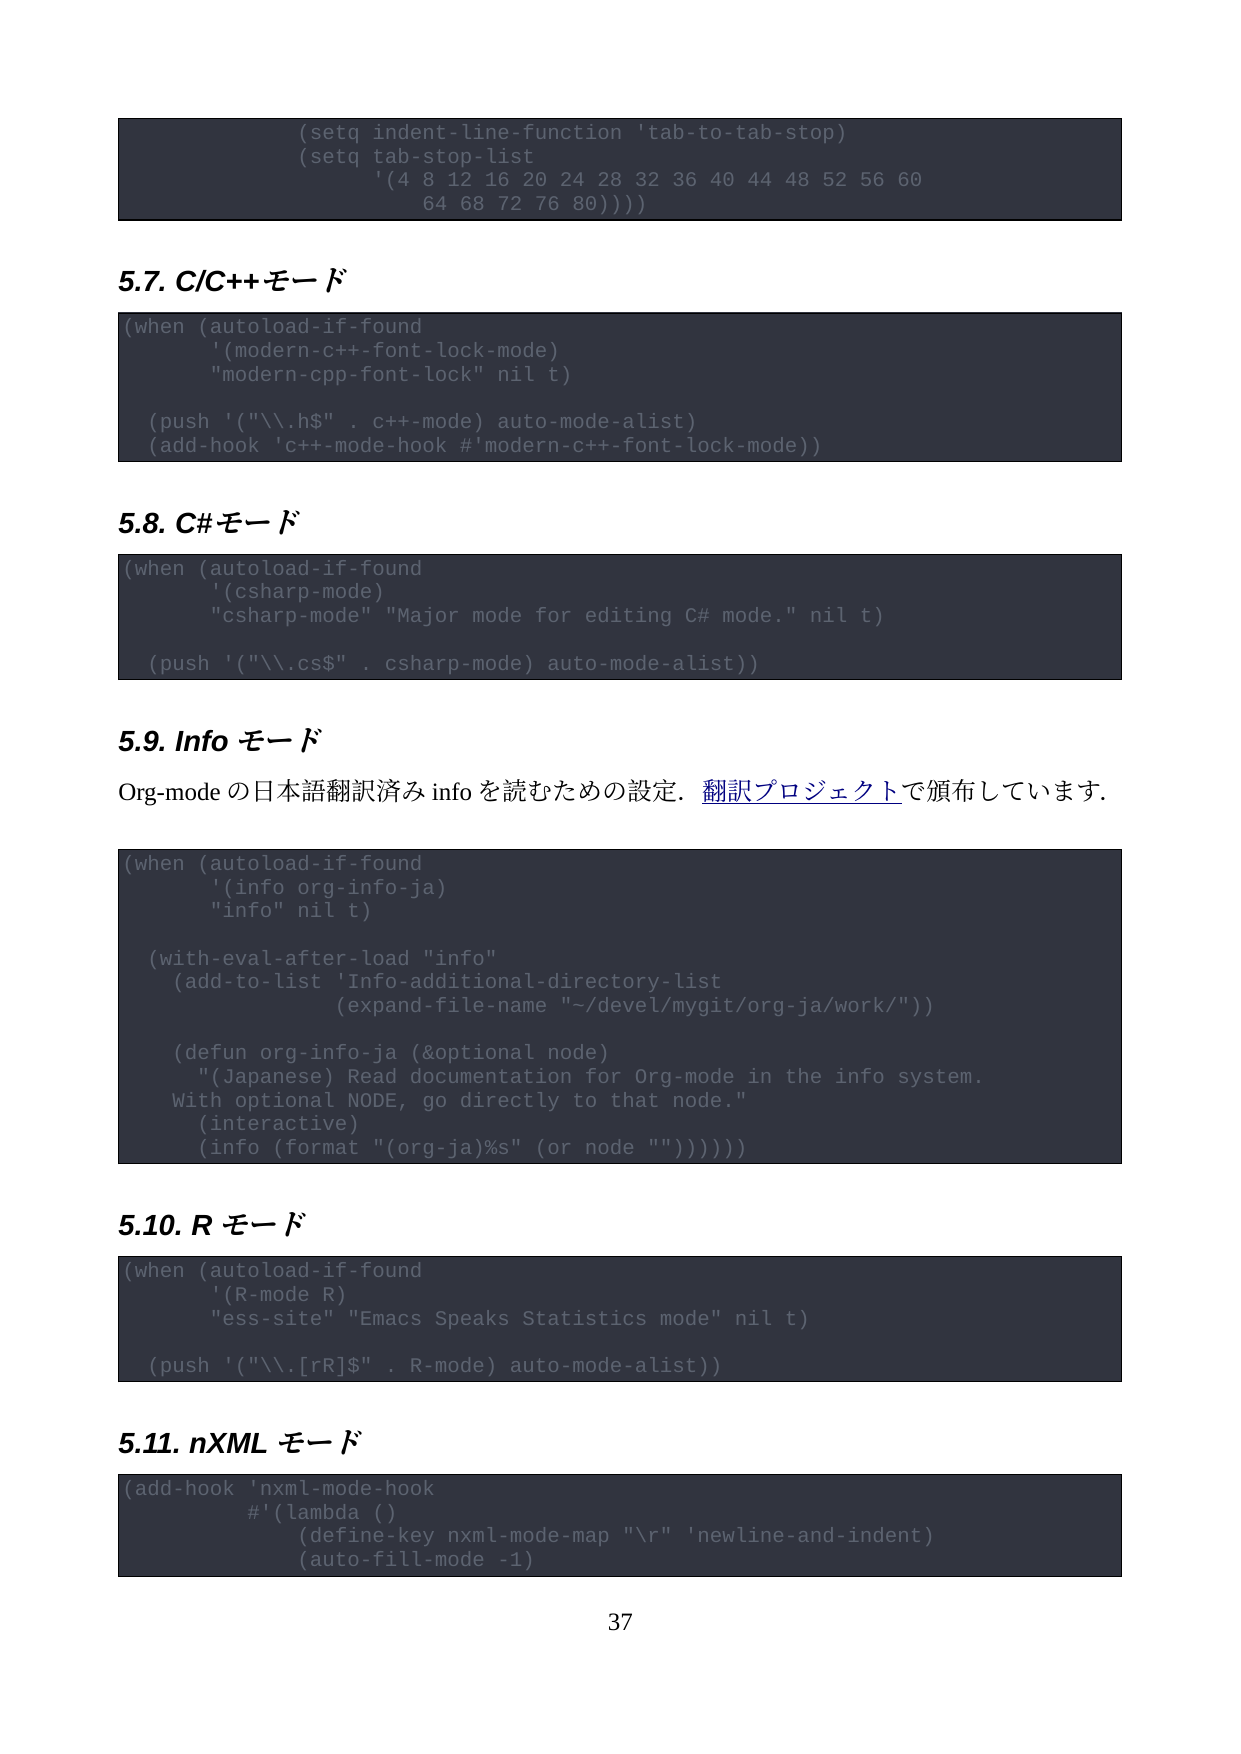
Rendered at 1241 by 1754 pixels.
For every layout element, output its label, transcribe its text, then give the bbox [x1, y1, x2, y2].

text (auto-fill-mode -1) [119, 1545, 1121, 1576]
text (setq tab-stop-list [119, 142, 1121, 165]
subtitle C#モード [118, 499, 1122, 541]
text (push '("\\.[rR]$" . R-mode) auto-mode-alist)) [119, 1351, 1121, 1381]
text 64 68 72 76 80)))) [119, 189, 1121, 219]
text #'(lambda () [119, 1498, 1121, 1521]
text (add-to-list 'Info-additional-directory-list [119, 967, 1121, 991]
text (add-hook 'nxml-mode-hook [119, 1475, 1121, 1498]
subtitle C/C++モード [118, 258, 1122, 300]
text '(info org-info-ja) [119, 873, 1121, 896]
subtitle nXMLモード [118, 1420, 1122, 1462]
text '(csharp-mode) [119, 578, 1121, 601]
text (info (format "(org-ja)%s" (or node "")))))) [119, 1133, 1121, 1163]
subtitle Infoモード [118, 717, 1122, 759]
text With optional NODE, go directly to that node." [119, 1086, 1121, 1109]
text (with-eval-after-load "info" [119, 944, 1121, 967]
text (when (autoload-if-found [119, 314, 1121, 336]
text "ess-site" "Emacs Speaks Statistics mode" nil t) [119, 1303, 1121, 1327]
text '(4 8 12 16 20 24 28 32 36 40 44 48 52 56 60 [119, 165, 1121, 189]
text "csharp-mode" "Major mode for editing C# mode." nil t) [119, 601, 1121, 625]
text (define-key nxml-mode-map "\r" 'newline-and-indent) [119, 1521, 1121, 1545]
text (add-hook 'c++-mode-hook #'modern-c++-font-lock-mode)) [119, 431, 1121, 461]
subtitle Rモード [118, 1202, 1122, 1244]
text (interactive) [119, 1109, 1121, 1133]
text "info" nil t) [119, 896, 1121, 920]
text '(modern-c++-font-lock-mode) [119, 336, 1121, 360]
text "(Japanese) Read documentation for Org-mode in the info system. [119, 1062, 1121, 1086]
text (when (autoload-if-found [119, 555, 1121, 578]
text (when (autoload-if-found [119, 850, 1121, 873]
text (push '("\\.h$" . c++-mode) auto-mode-alist) [119, 407, 1121, 431]
text (defun org-info-ja (&optional node) [119, 1038, 1121, 1062]
text '(R-mode R) [119, 1280, 1121, 1303]
text (when (autoload-if-found [119, 1257, 1121, 1280]
text (setq indent-line-function 'tab-to-tab-stop) [119, 119, 1121, 142]
text (push '("\\.cs$" . csharp-mode) auto-mode-alist)) [119, 648, 1121, 679]
text Org-mode の日本語翻訳済みinfoを読むための設定．翻訳プロジェクトで頒布しています． [118, 772, 1122, 837]
text (expand-file-name "~/devel/mygit/org-ja/work/")) [119, 991, 1121, 1015]
text "modern-cpp-font-lock" nil t) [119, 360, 1121, 383]
